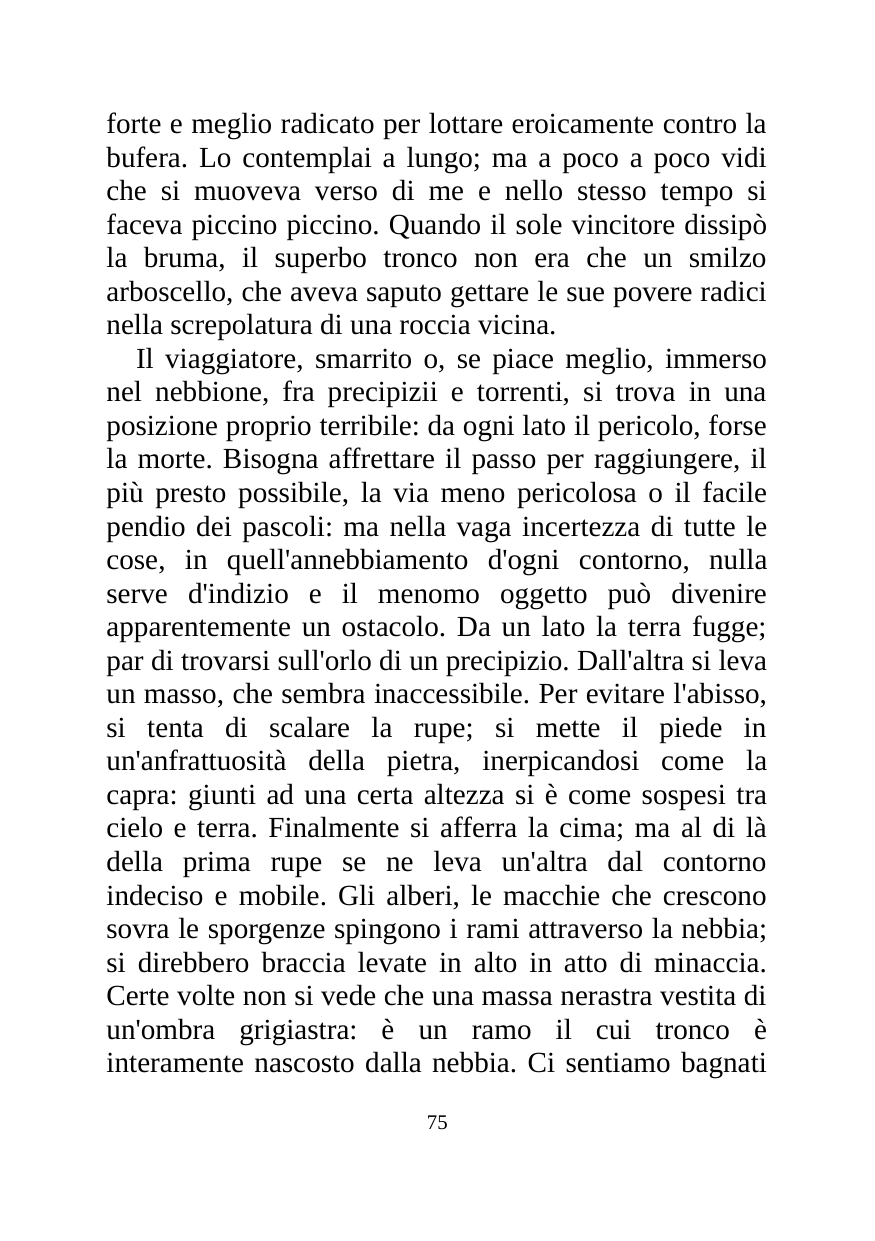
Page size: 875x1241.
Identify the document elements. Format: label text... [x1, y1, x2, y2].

text Il viaggiatore, smarrito o, se piace meglio, immerso nel nebbione, fra precipizii e torrenti, si trova in una posizione proprio terribile: da ogni lato il pericolo, forse la morte. Bisogna affrettare il passo per raggiungere, il più presto possibile, la via meno pericolosa o il facile pendio dei pascoli: ma nella vaga incertezza di tutte le cose, in quell'annebbiamento d'ogni contorno, nulla serve d'indizio e il menomo oggetto può divenire apparentemente un ostacolo. Da un lato la terra fugge; par di trovarsi sull'orlo di un precipizio. Dall'altra si leva un masso, che sembra inaccessibile. Per evitare l'abisso, si tenta di scalare la rupe; si mette il piede in un'anfrattuosità della pietra, inerpicandosi come la capra: giunti ad una certa altezza si è come sospesi tra cielo e terra. Finalmente si afferra la cima; ma al di là della prima rupe se ne leva un'altra dal contorno indeciso e mobile. Gli alberi, le macchie che crescono sovra le sporgenze spingono i rami attraverso la nebbia; si direbbero braccia levate in alto in atto di minaccia. Certe volte non si vede che una massa nerastra vestita di un'ombra grigiastra: è un ramo il cui tronco è interamente nascosto dalla nebbia. Ci sentiamo bagnati [106, 341, 768, 1079]
text forte e meglio radicato per lottare eroicamente contro la bufera. Lo contemplai a lungo; ma a poco a poco vidi che si muoveva verso di me e nello stesso tempo si faceva piccino piccino. Quando il sole vincitore dissipò la bruma, il superbo tronco non era che un smilzo arboscello, che aveva saputo gettare le sue povere radici nella screpolatura di una roccia vicina. [106, 106, 768, 341]
